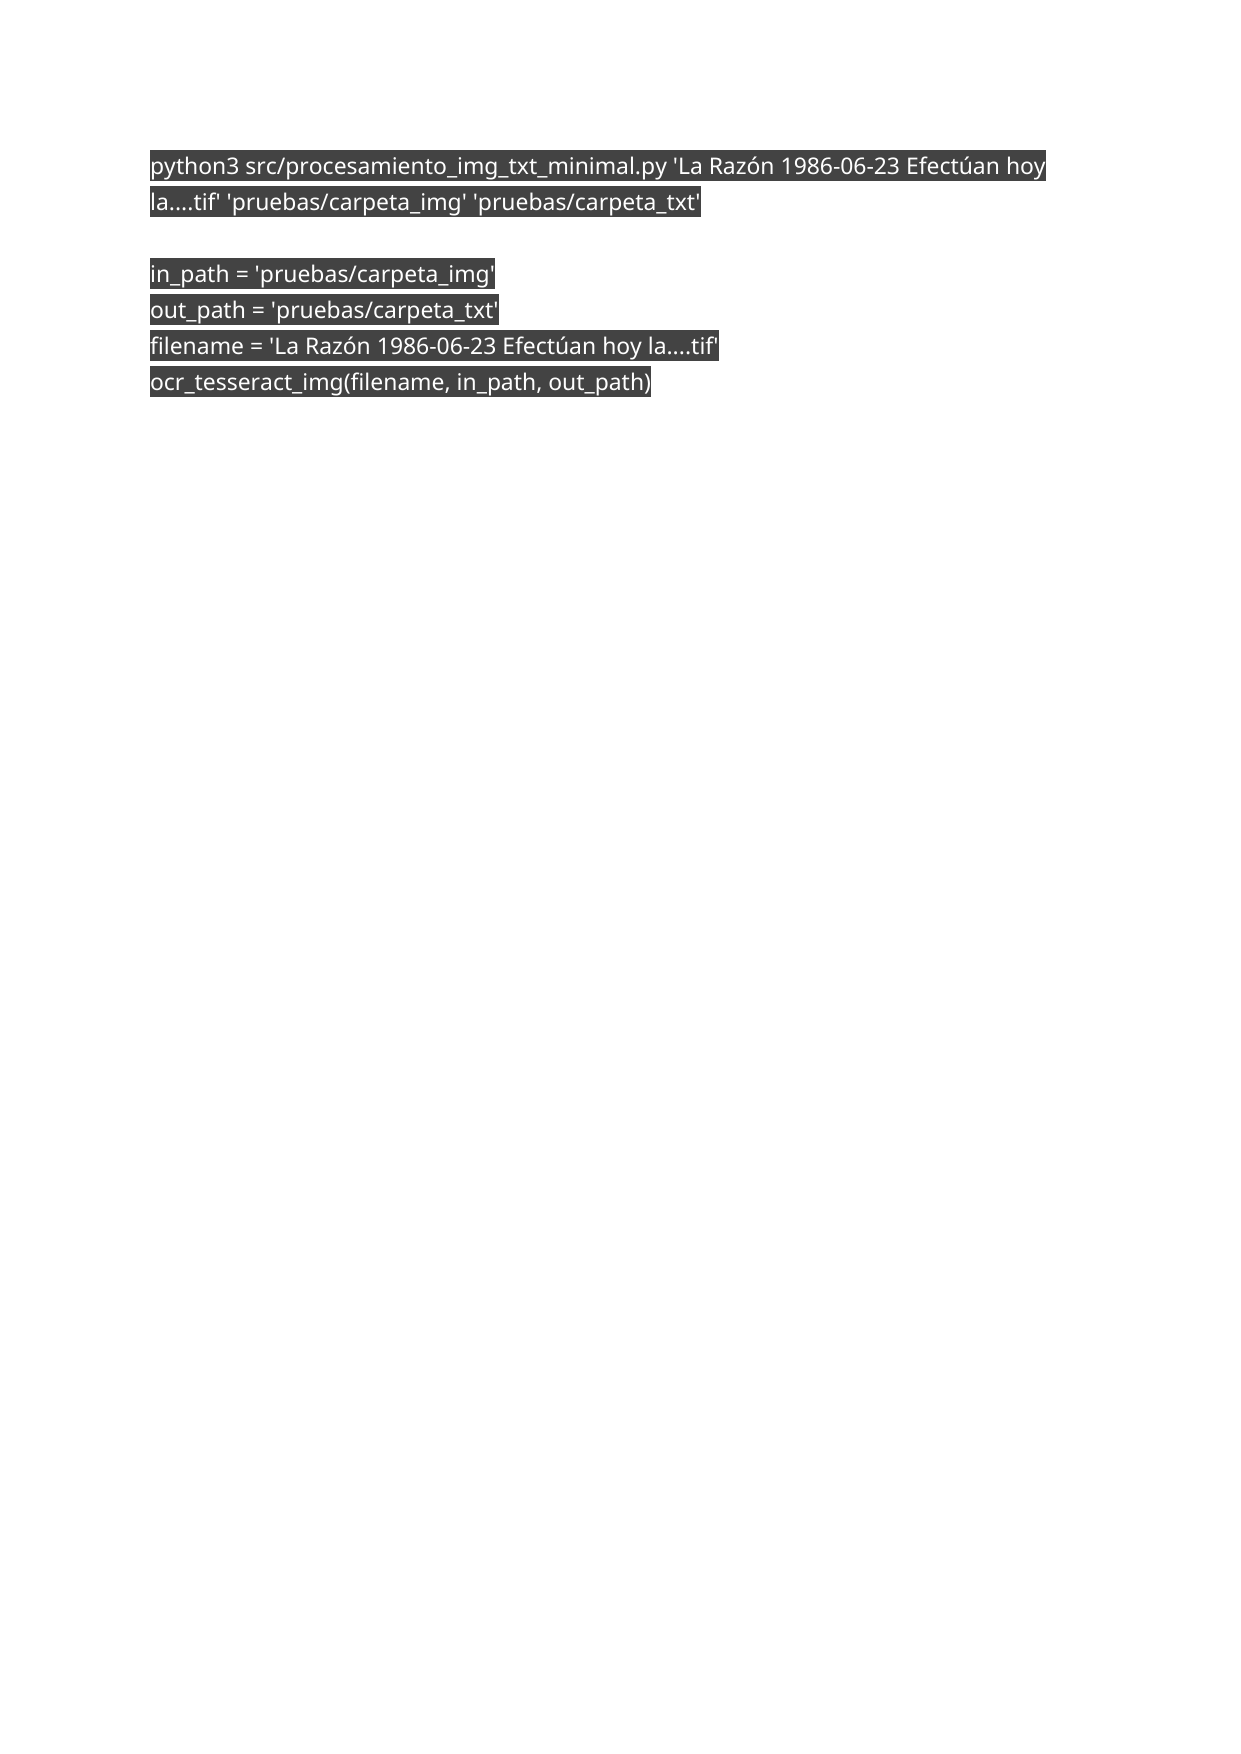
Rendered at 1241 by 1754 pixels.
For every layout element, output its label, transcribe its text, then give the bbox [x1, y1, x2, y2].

text out_path = 'pruebas/carpeta_txt' [150, 294, 1090, 325]
text ocr_tesseract_img(filename, in_path, out_path) [150, 366, 1090, 397]
text filename = 'La Razón 1986-06-23 Efectúan hoy la....tif' [150, 330, 1090, 361]
text python3 src/procesamiento_img_txt_minimal.py 'La Razón 1986-06-23 Efectúan hoy la....tif' 'pruebas/carpeta_img' 'pruebas/carpeta_txt' [150, 150, 1090, 217]
text in_path = 'pruebas/carpeta_img' [150, 258, 1090, 289]
